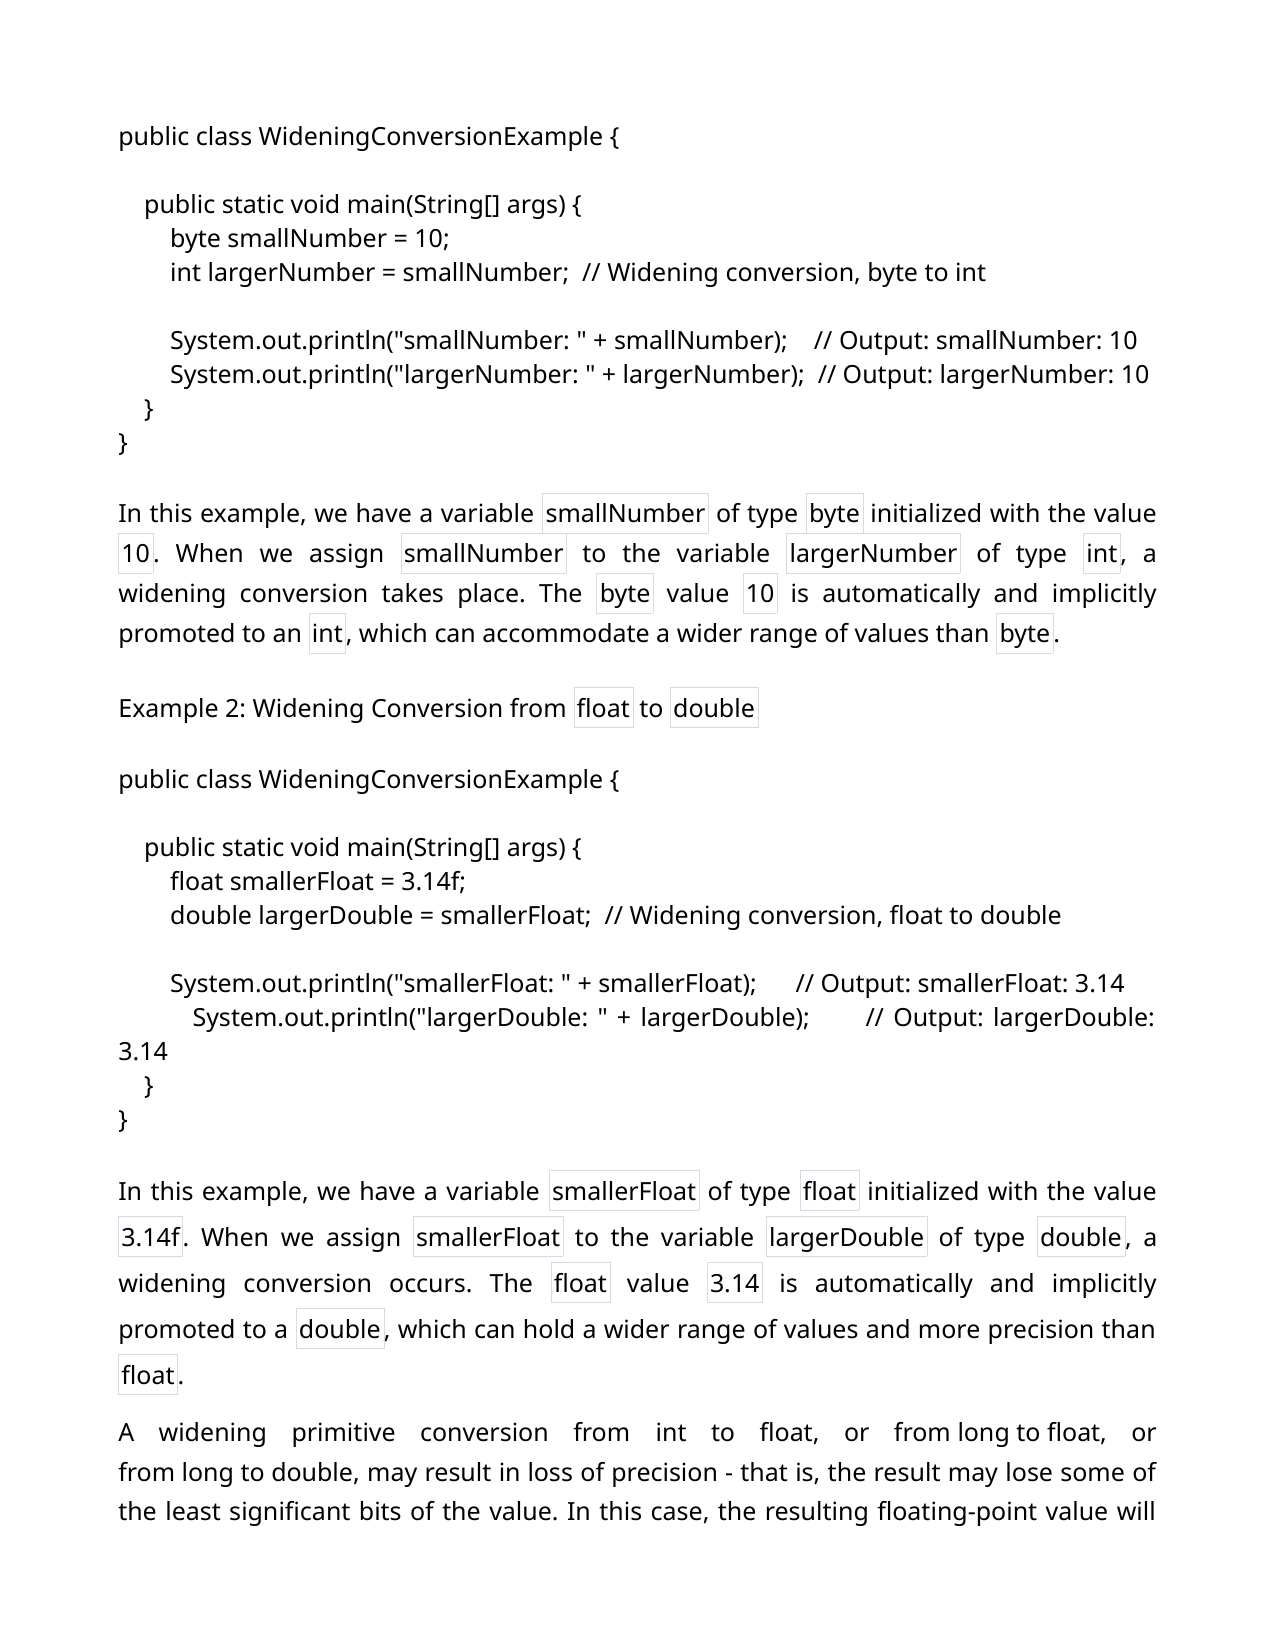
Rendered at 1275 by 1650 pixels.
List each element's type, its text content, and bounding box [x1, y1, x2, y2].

text Example 2: Widening Conversion from [118, 687, 574, 727]
text System.out.println("largerNumber: " + largerNumber); // Output: largerNumber: 10 [118, 357, 1157, 391]
text A widening primitive conversion from int to float, or from long to float, or from long to double, may result in loss of precision - that is, the result may lose some of the least significant bits of the value. In this case, the resulting floating-point value will [118, 1415, 1157, 1527]
text public static void main(String[] args) { [118, 186, 1157, 220]
text public static void main(String[] args) { [118, 829, 1157, 864]
text double largerDouble = smallerFloat; // Widening conversion, float to double [118, 898, 1157, 932]
text } [118, 391, 1157, 425]
text public class WideningConversionExample { [118, 761, 1157, 796]
text In this example, we have a variable smallNumber of type byte initialized with the value 10. When we assign smallNumber to the variable largerNumber of type int, a widening conversion takes place. The byte value 10 is automatically and implicitly promoted to an int, which can accommodate a wider range of values than byte. [118, 493, 1157, 653]
text System.out.println("smallNumber: " + smallNumber); // Output: smallNumber: 10 [118, 322, 1157, 357]
text float smallerFloat = 3.14f; [118, 864, 1157, 898]
text byte smallNumber = 10; [118, 220, 1157, 254]
text public class WideningConversionExample { [118, 118, 1157, 152]
text double [671, 688, 758, 727]
text int largerNumber = smallNumber; // Widening conversion, byte to int [118, 254, 1157, 288]
text System.out.println("smallerFloat: " + smallerFloat); // Output: smallerFloat: 3.14 [118, 966, 1157, 1000]
text [759, 687, 1157, 727]
text float [575, 688, 633, 727]
text to [634, 687, 670, 727]
text } [118, 425, 1157, 459]
text } [118, 1102, 1157, 1136]
text In this example, we have a variable smallerFloat of type float initialized with the value 3.14f. When we assign smallerFloat to the variable largerDouble of type double, a widening conversion occurs. The float value 3.14 is automatically and implicitly promoted to a double, which can hold a wider range of values and more precision than float. [118, 1170, 1157, 1394]
text System.out.println("largerDouble: " + largerDouble); // Output: largerDouble: 3.14 [118, 1000, 1157, 1068]
text } [118, 1068, 1157, 1102]
